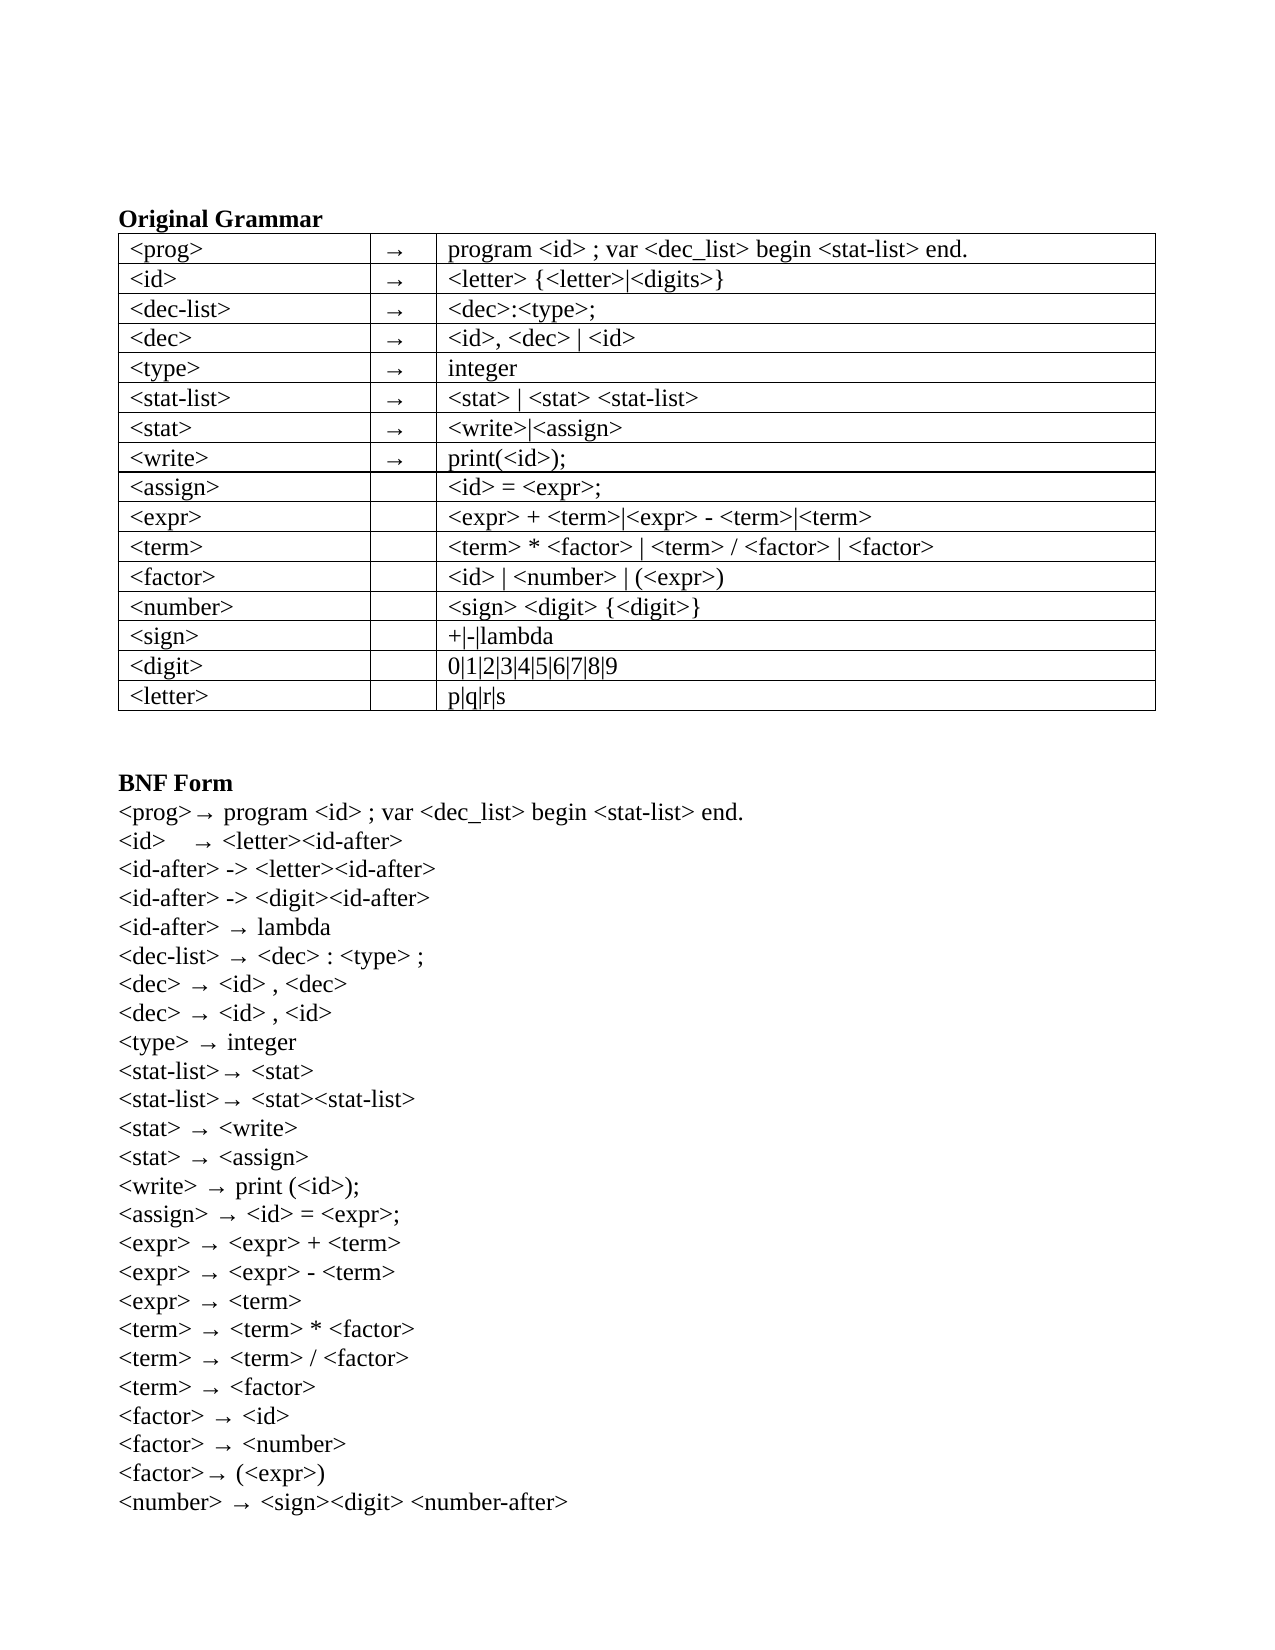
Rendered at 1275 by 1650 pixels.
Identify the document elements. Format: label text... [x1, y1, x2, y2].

table_cell <sign> [119, 621, 370, 650]
table_cell → [371, 353, 436, 382]
table_cell <term> * <factor> | <term> / <factor> | <factor> [437, 532, 1155, 561]
text <stat> → <assign> [118, 1142, 1157, 1171]
text <factor>→ (<expr>) [118, 1458, 1157, 1487]
table_cell <dec>:<type>; [437, 294, 1155, 322]
text <factor> → <id> [118, 1401, 1157, 1429]
table_cell [371, 592, 436, 620]
text <factor> → <number> [118, 1429, 1157, 1458]
table_cell [371, 473, 436, 501]
table_cell <assign> [119, 473, 370, 501]
text BNF Form [118, 768, 1157, 797]
text <dec-list> → <dec> : <type> ; [118, 941, 1157, 969]
text <expr> → <expr> + <term> [118, 1228, 1157, 1257]
text <id> → <letter><id-after> [118, 826, 1157, 854]
table_cell [371, 532, 436, 561]
table_cell → [371, 383, 436, 412]
table_cell p|q|r|s [437, 681, 1155, 710]
table_cell integer [437, 353, 1155, 382]
text <type> → integer [118, 1027, 1157, 1056]
table_header <prog> [119, 234, 370, 263]
table_header → [371, 234, 436, 263]
text <number> → <sign><digit> <number-after> [118, 1487, 1157, 1516]
table_cell <id> = <expr>; [437, 473, 1155, 501]
text <term> → <term> * <factor> [118, 1314, 1157, 1343]
table_cell → [371, 264, 436, 293]
table_cell +|-|lambda [437, 621, 1155, 650]
text <id-after> -> <letter><id-after> [118, 854, 1157, 883]
table_cell <stat> [119, 413, 370, 442]
table_cell [371, 502, 436, 531]
table_cell <digit> [119, 651, 370, 680]
table_cell <letter> {<letter>|<digits>} [437, 264, 1155, 293]
table_cell 0|1|2|3|4|5|6|7|8|9 [437, 651, 1155, 680]
text <term> → <factor> [118, 1372, 1157, 1401]
table_cell <expr> + <term>|<expr> - <term>|<term> [437, 502, 1155, 531]
table_cell → [371, 443, 436, 471]
table_cell [371, 651, 436, 680]
table_cell <number> [119, 592, 370, 620]
table_cell [371, 562, 436, 591]
table_cell <factor> [119, 562, 370, 591]
table_cell <letter> [119, 681, 370, 710]
text <term> → <term> / <factor> [118, 1343, 1157, 1372]
table_cell <sign> <digit> {<digit>} [437, 592, 1155, 620]
table_cell <term> [119, 532, 370, 561]
table_cell <dec-list> [119, 294, 370, 322]
text <prog>→ program <id> ; var <dec_list> begin <stat-list> end. [118, 797, 1157, 826]
text Original Grammar [118, 204, 1157, 233]
table_cell [371, 681, 436, 710]
table_cell → [371, 413, 436, 442]
table_cell <type> [119, 353, 370, 382]
table_cell <id>, <dec> | <id> [437, 324, 1155, 352]
text <dec> → <id> , <dec> [118, 969, 1157, 998]
table_cell <id> [119, 264, 370, 293]
table_cell <id> | <number> | (<expr>) [437, 562, 1155, 591]
text <id-after> -> <digit><id-after> [118, 883, 1157, 912]
table_cell <write>|<assign> [437, 413, 1155, 442]
text <stat-list>→ <stat> [118, 1056, 1157, 1084]
table_cell → [371, 324, 436, 352]
text <dec> → <id> , <id> [118, 998, 1157, 1027]
text <assign> → <id> = <expr>; [118, 1199, 1157, 1228]
text <stat> → <write> [118, 1113, 1157, 1142]
text <expr> → <term> [118, 1286, 1157, 1314]
text <id-after> → lambda [118, 912, 1157, 941]
table_cell <stat-list> [119, 383, 370, 412]
table_cell print(<id>); [437, 443, 1155, 471]
table_cell <dec> [119, 324, 370, 352]
text <expr> → <expr> - <term> [118, 1257, 1157, 1286]
table_cell <write> [119, 443, 370, 471]
table_cell → [371, 294, 436, 322]
table_cell <stat> | <stat> <stat-list> [437, 383, 1155, 412]
table_cell <expr> [119, 502, 370, 531]
table_header program <id> ; var <dec_list> begin <stat-list> end. [437, 234, 1155, 263]
table_cell [371, 621, 436, 650]
text <stat-list>→ <stat><stat-list> [118, 1084, 1157, 1113]
text <write> → print (<id>); [118, 1171, 1157, 1199]
